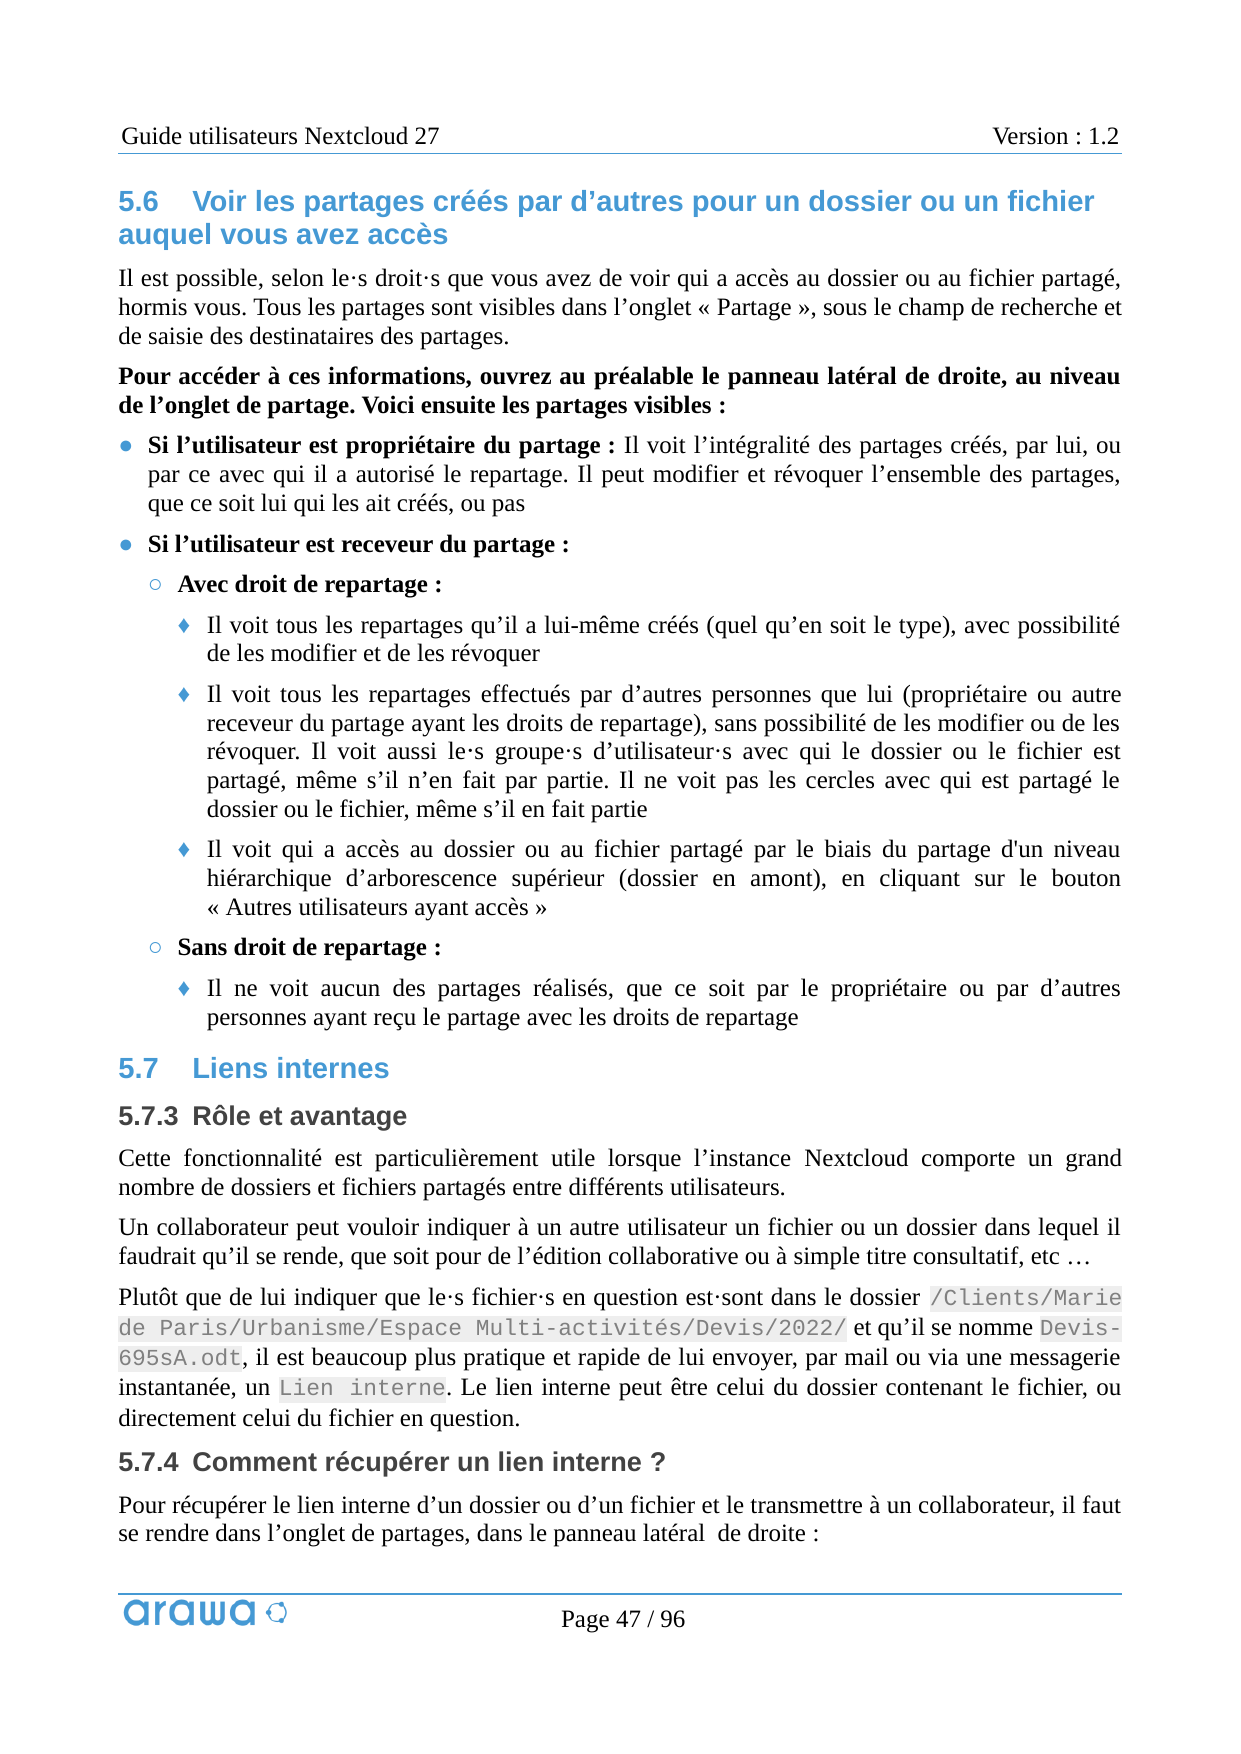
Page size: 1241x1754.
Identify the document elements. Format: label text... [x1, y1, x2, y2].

list Il voit qui a accès au dossier ou au fichier partagé par le biais du partage d'un niveau hiérarchique d’arborescence supérieur (dossier en amont), en cliquant sur le bouton « Autres utilisateurs ayant accès » [177, 834, 1122, 921]
list Avec droit de repartage : [148, 569, 1122, 598]
subtitle Rôle et avantage [118, 1099, 1122, 1131]
text Plutôt que de lui indiquer que le·s fichier·s en question est·sont dans le dossier /Clients/Marie de Paris/Urbanisme/Espace Multi-activités/Devis/2022/ et qu’il se nomme Devis-695sA.odt, il est beaucoup plus pratique et rapide de lui envoyer, par mail ou via une messagerie instantanée, un Lien interne. Le lien interne peut être celui du dossier contenant le fichier, ou directement celui du fichier en question. [118, 1282, 1122, 1431]
text Cette fonctionnalité est particulièrement utile lorsque l’instance Nextcloud comporte un grand nombre de dossiers et fichiers partagés entre différents utilisateurs. [118, 1143, 1122, 1201]
list Sans droit de repartage : [148, 932, 1122, 961]
picture [121, 1597, 290, 1628]
subtitle Liens internes [118, 1051, 1122, 1085]
list Il ne voit aucun des partages réalisés, que ce soit par le propriétaire ou par d’autres personnes ayant reçu le partage avec les droits de repartage [177, 973, 1122, 1031]
list Il voit tous les repartages effectués par d’autres personnes que lui (propriétaire ou autre receveur du partage ayant les droits de repartage), sans possibilité de les modifier ou de les révoquer. Il voit aussi le⋅s groupe·s d’utilisateur·s avec qui le dossier ou le fichier est partagé, même s’il n’en fait par partie. Il ne voit pas les cercles avec qui est partagé le dossier ou le fichier, même s’il en fait partie [177, 679, 1122, 823]
text Pour accéder à ces informations, ouvrez au préalable le panneau latéral de droite, au niveau de l’onglet de partage. Voici ensuite les partages visibles : [118, 361, 1122, 419]
subtitle Voir les partages créés par d’autres pour un dossier ou un fichier auquel vous avez accès [118, 184, 1122, 251]
list Il voit tous les repartages qu’il a lui-même créés (quel qu’en soit le type), avec possibilité de les modifier et de les révoquer [177, 610, 1122, 667]
text Pour récupérer le lien interne d’un dossier ou d’un fichier et le transmettre à un collaborateur, il faut se rendre dans l’onglet de partages, dans le panneau latéral de droite : [118, 1490, 1122, 1547]
text Un collaborateur peut vouloir indiquer à un autre utilisateur un fichier ou un dossier dans lequel il faudrait qu’il se rende, que soit pour de l’édition collaborative ou à simple titre consultatif, etc … [118, 1212, 1122, 1270]
list Si l’utilisateur est propriétaire du partage : Il voit l’intégralité des partages créés, par lui, ou par ce avec qui il a autorisé le repartage. Il peut modifier et révoquer l’ensemble des partages, que ce soit lui qui les ait créés, ou pas [118, 431, 1122, 517]
subtitle Comment récupérer un lien interne ? [118, 1446, 1122, 1477]
text Il est possible, selon le·s droit·s que vous avez de voir qui a accès au dossier ou au fichier partagé, hormis vous. Tous les partages sont visibles dans l’onglet « Partage », sous le champ de recherche et de saisie des destinataires des partages. [118, 263, 1122, 349]
list Si l’utilisateur est receveur du partage : [118, 529, 1122, 557]
